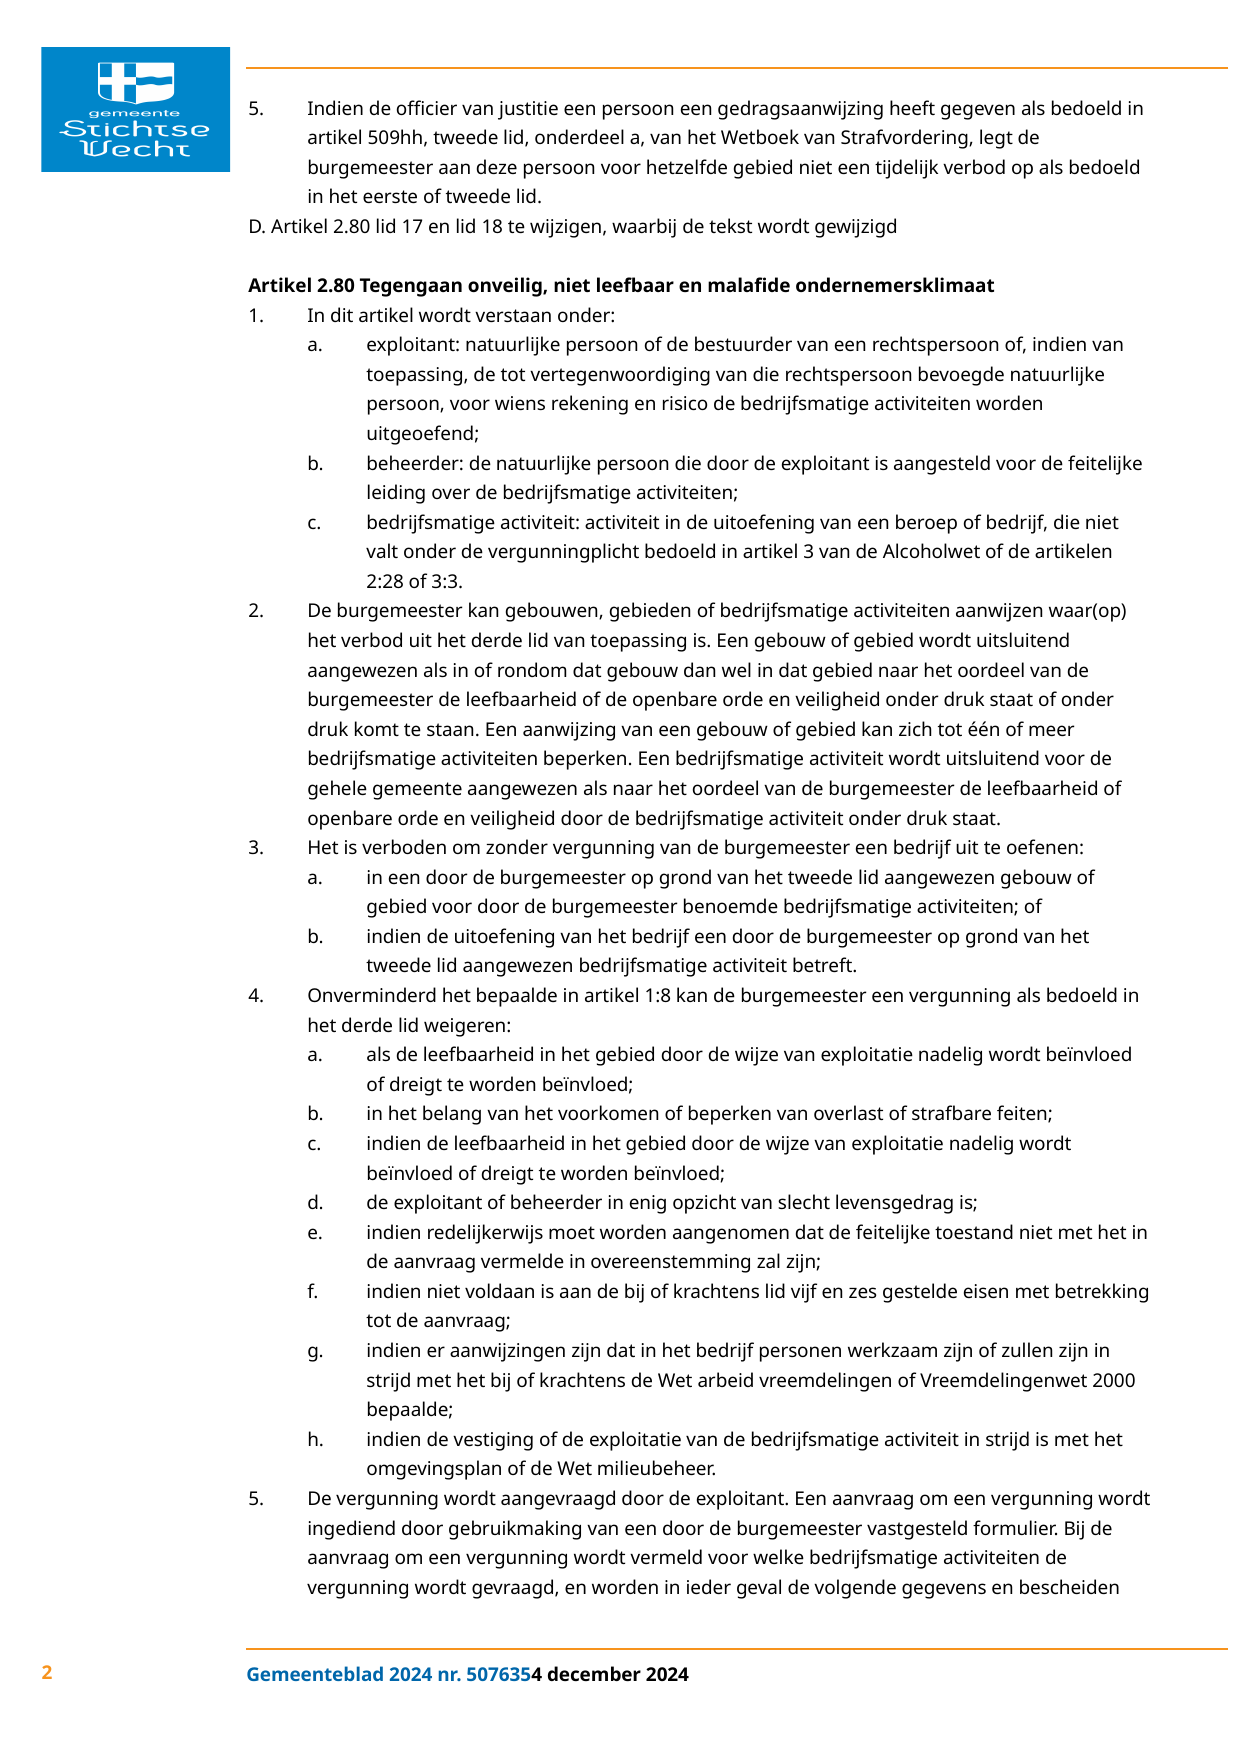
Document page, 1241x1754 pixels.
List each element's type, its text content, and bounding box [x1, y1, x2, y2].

list Onverminderd het bepaalde in artikel 1:8 kan de burgemeester een vergunning als bedoeld in het derde lid weigeren: [248, 982, 1152, 1038]
picture [99, 63, 135, 101]
list Het is verboden om zonder vergunning van de burgemeester een bedrijf uit te oefenen: [248, 834, 1152, 860]
list Indien de officier van justitie een persoon een gedragsaanwijzing heeft gegeven als bedoeld in artikel 509hh, tweede lid, onderdeel a, van het Wetboek van Strafvordering, legt de burgemeester aan deze persoon voor hetzelfde gebied niet een tijdelijk verbod op als bedoeld in het eerste of tweede lid. [248, 95, 1152, 209]
list exploitant: natuurlijke persoon of de bestuurder van een rechtspersoon of, indien van toepassing, de tot vertegenwoordiging van die rechtspersoon bevoegde natuurlijke persoon, voor wiens rekening en risico de bedrijfsmatige activiteiten worden uitgeoefend; [307, 331, 1152, 446]
list indien niet voldaan is aan de bij of krachtens lid vijf en zes gestelde eisen met betrekking tot de aanvraag; [307, 1278, 1152, 1333]
list De burgemeester kan gebouwen, gebieden of bedrijfsmatige activiteiten aanwijzen waar(op) het verbod uit het derde lid van toepassing is. Een gebouw of gebied wordt uitsluitend aangewezen als in of rondom dat gebouw dan wel in dat gebied naar het oordeel van de burgemeester de leefbaarheid of de openbare orde en veiligheid onder druk staat of onder druk komt te staan. Een aanwijzing van een gebouw of gebied kan zich tot één of meer bedrijfsmatige activiteiten beperken. Een bedrijfsmatige activiteit wordt uitsluitend voor de gehele gemeente aangewezen als naar het oordeel van de burgemeester de leefbaarheid of openbare orde en veiligheid door de bedrijfsmatige activiteit onder druk staat. [248, 598, 1152, 831]
text D. Artikel 2.80 lid 17 en lid 18 te wijzigen, waarbij de tekst wordt gewijzigd [248, 213, 1152, 239]
list indien er aanwijzingen zijn dat in het bedrijf personen werkzaam zijn of zullen zijn in strijd met het bij of krachtens de Wet arbeid vreemdelingen of Vreemdelingenwet 2000 bepaalde; [307, 1337, 1152, 1422]
list de exploitant of beheerder in enig opzicht van slecht levensgedrag is; [307, 1189, 1152, 1215]
list in het belang van het voorkomen of beperken van overlast of strafbare feiten; [307, 1101, 1152, 1126]
list In dit artikel wordt verstaan onder: [248, 302, 1152, 328]
list indien de vestiging of de exploitatie van de bedrijfsmatige activiteit in strijd is met het omgevingsplan of de Wet milieubeheer. [307, 1426, 1152, 1481]
picture [137, 63, 174, 103]
list bedrijfsmatige activiteit: activiteit in de uitoefening van een beroep of bedrijf, die niet valt onder de vergunningplicht bedoeld in artikel 3 van de Alcoholwet of de artikelen 2:28 of 3:3. [307, 509, 1152, 594]
list als de leefbaarheid in het gebied door de wijze van exploitatie nadelig wordt beïnvloed of dreigt te worden beïnvloed; [307, 1041, 1152, 1097]
list indien redelijkerwijs moet worden aangenomen dat de feitelijke toestand niet met het in de aanvraag vermelde in overeenstemming zal zijn; [307, 1219, 1152, 1274]
list De vergunning wordt aangevraagd door de exploitant. Een aanvraag om een vergunning wordt ingediend door gebruikmaking van een door de burgemeester vastgesteld formulier. Bij de aanvraag om een vergunning wordt vermeld voor welke bedrijfsmatige activiteiten de vergunning wordt gevraagd, en worden in ieder geval de volgende gegevens en bescheiden [248, 1485, 1152, 1600]
text Artikel 2.80 Tegengaan onveilig, niet leefbaar en malafide ondernemersklimaat [248, 272, 1152, 298]
list indien de uitoefening van het bedrijf een door de burgemeester op grond van het tweede lid aangewezen bedrijfsmatige activiteit betreft. [307, 923, 1152, 978]
list beheerder: de natuurlijke persoon die door de exploitant is aangesteld voor de feitelijke leiding over de bedrijfsmatige activiteiten; [307, 450, 1152, 505]
list indien de leefbaarheid in het gebied door de wijze van exploitatie nadelig wordt beïnvloed of dreigt te worden beïnvloed; [307, 1130, 1152, 1186]
list in een door de burgemeester op grond van het tweede lid aangewezen gebouw of gebied voor door de burgemeester benoemde bedrijfsmatige activiteiten; of [307, 864, 1152, 919]
